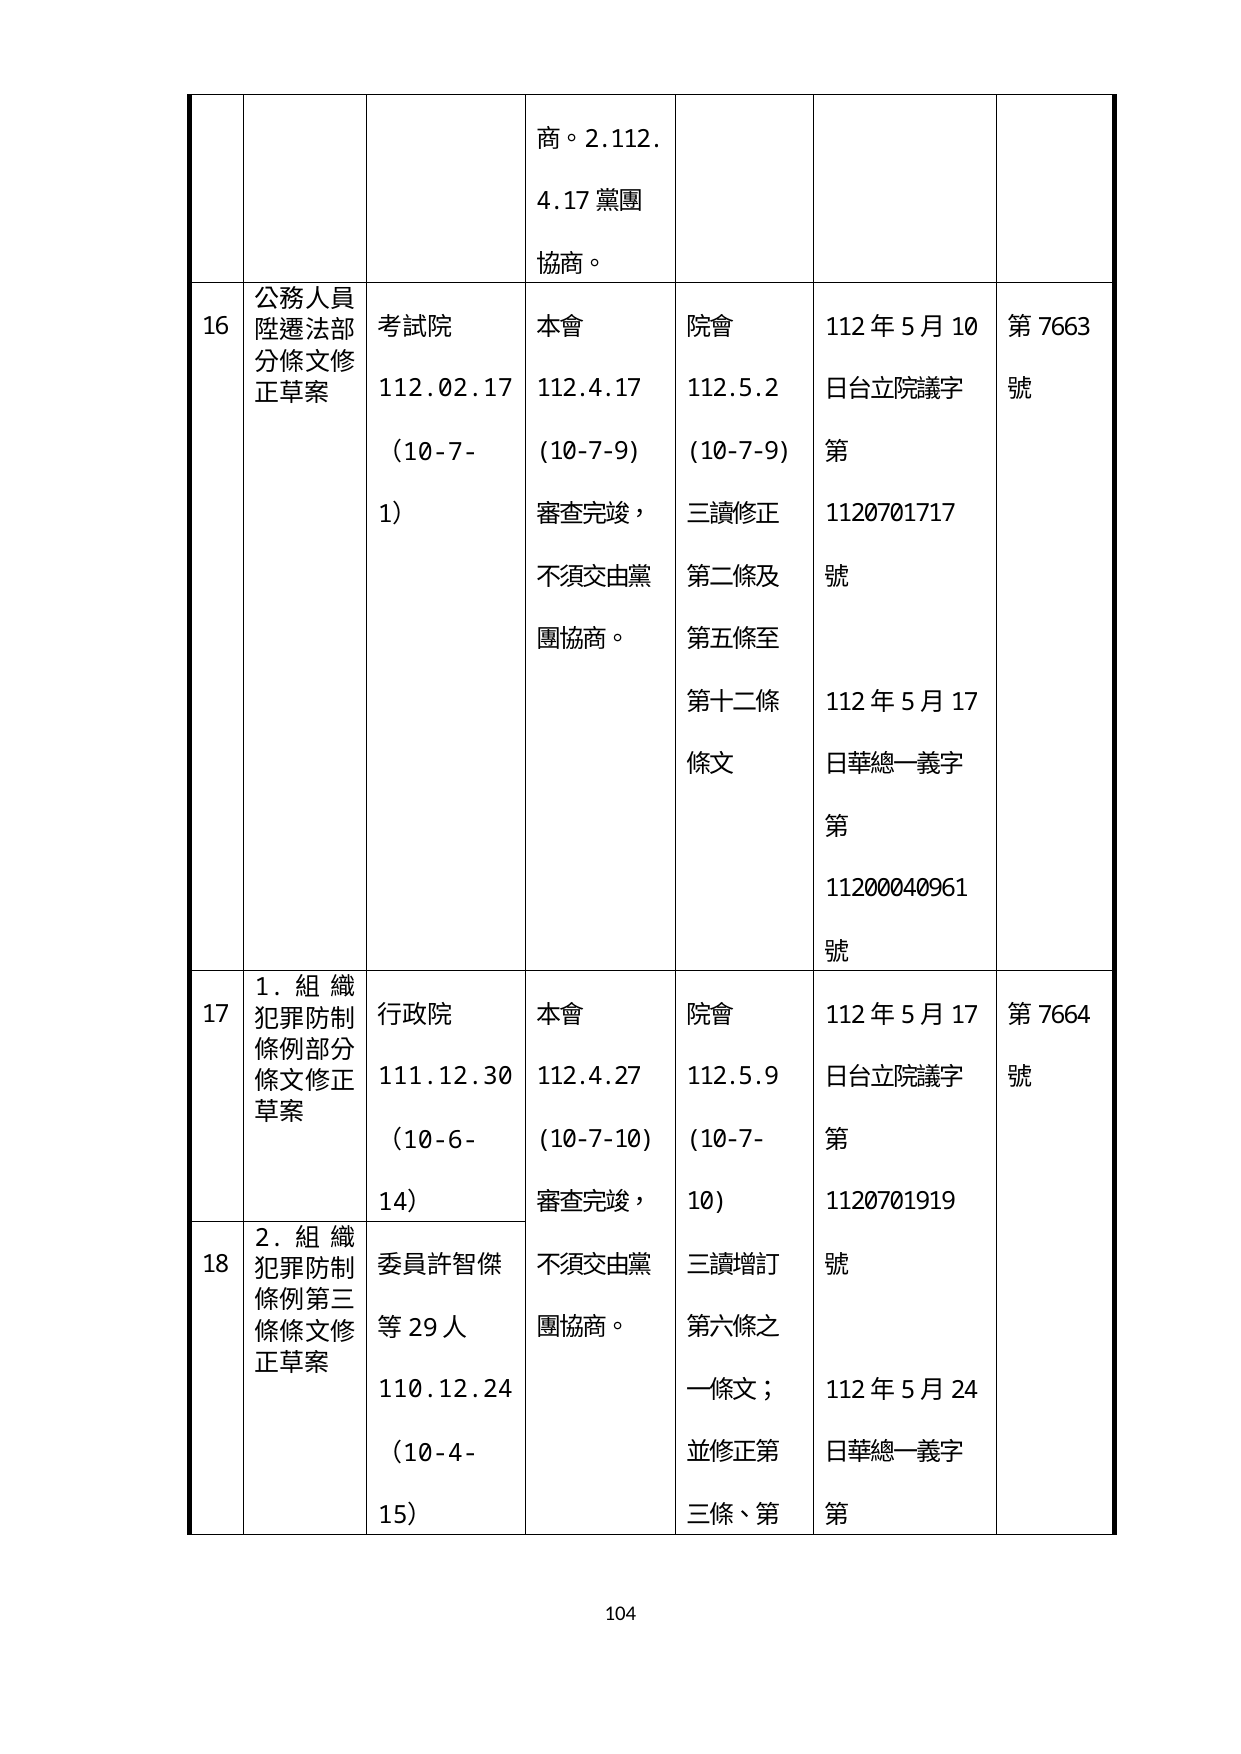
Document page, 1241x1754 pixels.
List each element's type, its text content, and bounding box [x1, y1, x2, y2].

table_cell 第7664號 [997, 971, 1112, 1534]
table_cell 本會 112.4.17 (10-7-9)審查完竣，不須交由黨團協商。 [526, 283, 675, 970]
table_cell 第7663號 [997, 283, 1112, 970]
table_cell [676, 95, 813, 282]
table_cell 院會 112.5.2 (10-7-9) 三讀修正第二條及第五條至第十二條條文 [676, 283, 813, 970]
table_cell 2.組織犯罪防制條例第三條條文修正草案 [244, 1222, 366, 1534]
table_cell 1.組織犯罪防制條例部分條文修正草案 [244, 971, 366, 1221]
table_cell [997, 95, 1112, 282]
table_cell [814, 95, 996, 282]
table_cell 考試院 112.02.17 （10-7-1） [367, 283, 525, 970]
table_cell 公務人員陞遷法部分條文修正草案 [244, 283, 366, 970]
table_cell 本會 112.4.27 (10-7-10)審查完竣，不須交由黨團協商。 [526, 971, 675, 1534]
table_cell [192, 95, 243, 282]
table_cell 17 [192, 971, 243, 1221]
table_cell 112年5月10日台立院議字第1120701717號 112年5月17日華總一義字第11200040961號 [814, 283, 996, 970]
table_cell 商。2.112.4.17黨團協商。 [526, 95, 675, 282]
table_cell 委員許智傑等29人 110.12.24 （10-4-15） [367, 1222, 525, 1534]
table_cell 行政院 111.12.30 （10-6-14） [367, 971, 525, 1221]
table_cell 16 [192, 283, 243, 970]
table_cell [244, 95, 366, 282]
table_cell 112年5月17日台立院議字第1120701919號 112年5月24日華總一義字第 [814, 971, 996, 1534]
table_cell 18 [192, 1222, 243, 1534]
table_cell 院會 112.5.9 (10-7-10) 三讀增訂第六條之一條文；並修正第三條、第 [676, 971, 813, 1534]
table_cell [367, 95, 525, 282]
